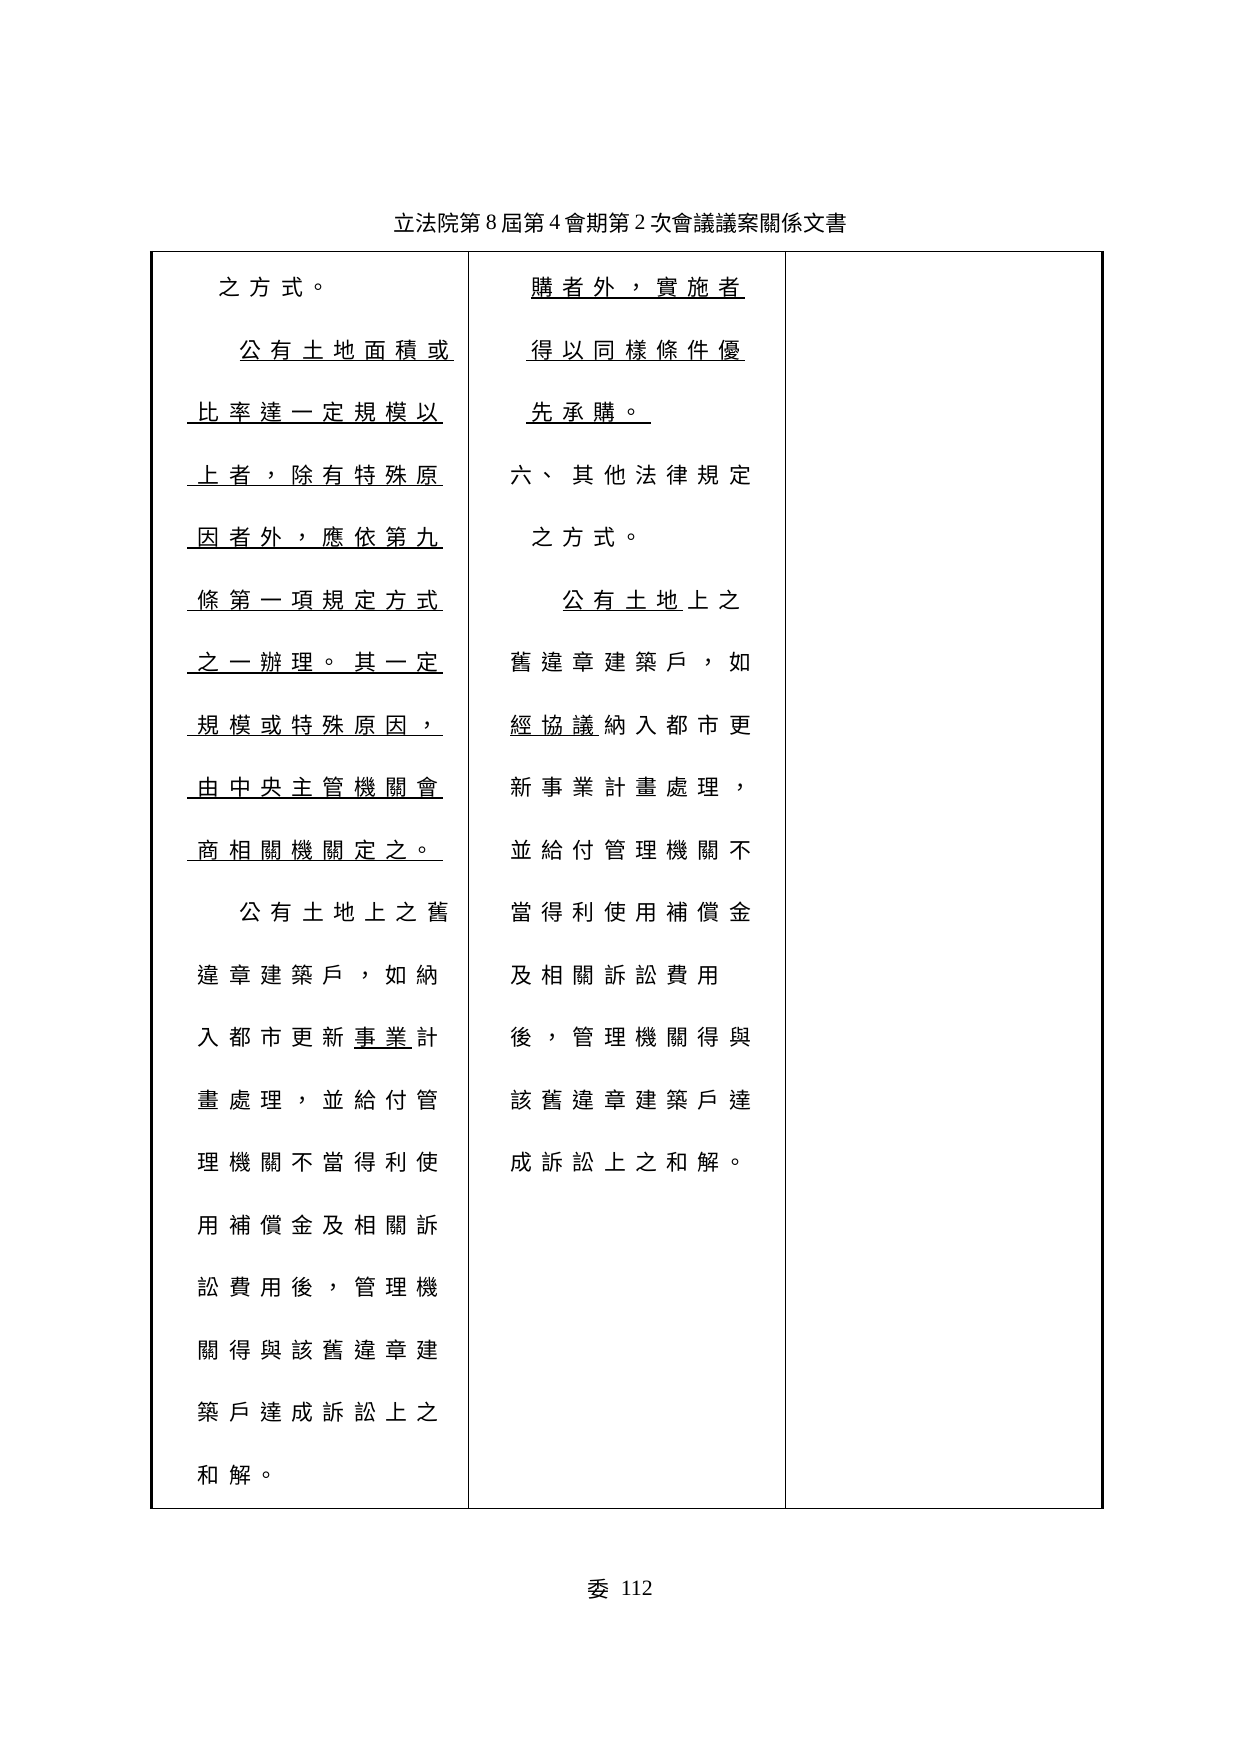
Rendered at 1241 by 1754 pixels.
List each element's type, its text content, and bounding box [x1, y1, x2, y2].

table_cell 購者外，實施者得以同樣條件優先承購。 六、其他法律規定之方式。 公有土地上之舊違章建築戶，如經協議納入都市更新事業計畫處理，並給付管理機關不當得利使用補償金及相關訴訟費用後，管理機關得與該舊違章建築戶達成訴訟上之和解。 [469, 252, 785, 1508]
table_cell [786, 252, 1101, 1508]
table_cell 之方式。 公有土地面積或比率達一定規模以上者，除有特殊原因者外，應依第九條第一項規定方式之一辦理。其一定規模或特殊原因，由中央主管機關會商相關機關定之。 公有土地上之舊違章建築戶，如納入都市更新事業計畫處理，並給付管理機關不當得利使用補償金及相關訴訟費用後，管理機關得與該舊違章建築戶達成訴訟上之和解。 [153, 252, 468, 1508]
